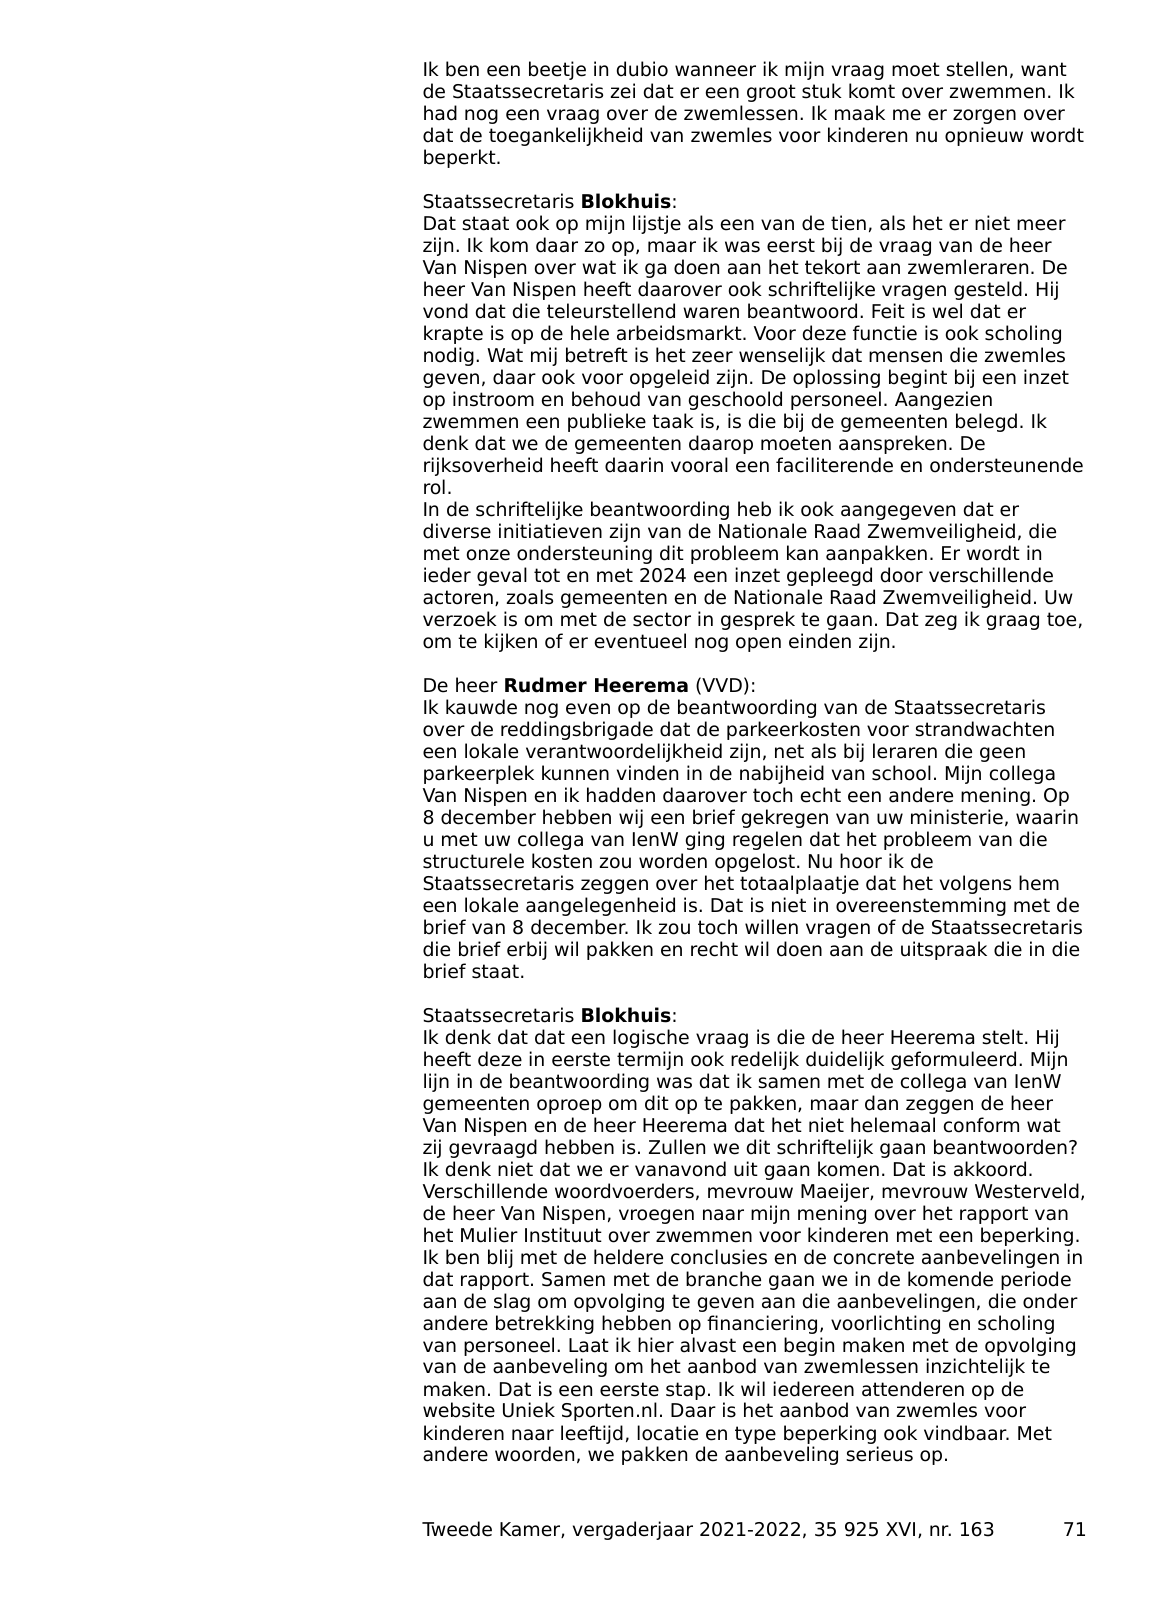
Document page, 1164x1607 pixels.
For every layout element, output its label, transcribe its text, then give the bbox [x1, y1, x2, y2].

text Dat staat ook op mijn lijstje als een van de tien, als het er niet meer zijn. Ik kom daar zo op, maar ik was eerst bij de vraag van de heer Van Nispen over wat ik ga doen aan het tekort aan zwemleraren. De heer Van Nispen heeft daarover ook schriftelijke vragen gesteld. Hij vond dat die teleurstellend waren beantwoord. Feit is wel dat er krapte is op de hele arbeidsmarkt. Voor deze functie is ook scholing nodig. Wat mij betreft is het zeer wenselijk dat mensen die zwemles geven, daar ook voor opgeleid zijn. De oplossing begint bij een inzet op instroom en behoud van geschoold personeel. Aangezien zwemmen een publieke taak is, is die bij de gemeenten belegd. Ik denk dat we de gemeenten daarop moeten aanspreken. De rijksoverheid heeft daarin vooral een faciliterende en ondersteunende rol. [422, 213, 1087, 499]
text Staatssecretaris Blokhuis: [422, 1005, 1087, 1027]
text Ik denk dat dat een logische vraag is die de heer Heerema stelt. Hij heeft deze in eerste termijn ook redelijk duidelijk geformuleerd. Mijn lijn in de beantwoording was dat ik samen met de collega van IenW gemeenten oproep om dit op te pakken, maar dan zeggen de heer Van Nispen en de heer Heerema dat het niet helemaal conform wat zij gevraagd hebben is. Zullen we dit schriftelijk gaan beantwoorden? Ik denk niet dat we er vanavond uit gaan komen. Dat is akkoord. [422, 1027, 1087, 1181]
text Verschillende woordvoerders, mevrouw Maeijer, mevrouw Westerveld, de heer Van Nispen, vroegen naar mijn mening over het rapport van het Mulier Instituut over zwemmen voor kinderen met een beperking. Ik ben blij met de heldere conclusies en de concrete aanbevelingen in dat rapport. Samen met de branche gaan we in de komende periode aan de slag om opvolging te geven aan die aanbevelingen, die onder andere betrekking hebben op financiering, voorlichting en scholing van personeel. Laat ik hier alvast een begin maken met de opvolging van de aanbeveling om het aanbod van zwemlessen inzichtelijk te maken. Dat is een eerste stap. Ik wil iedereen attenderen op de website Uniek Sporten.nl. Daar is het aanbod van zwemles voor kinderen naar leeftijd, locatie en type beperking ook vindbaar. Met andere woorden, we pakken de aanbeveling serieus op. [422, 1181, 1087, 1466]
text Ik kauwde nog even op de beantwoording van de Staatssecretaris over de reddingsbrigade dat de parkeerkosten voor strandwachten een lokale verantwoordelijkheid zijn, net als bij leraren die geen parkeerplek kunnen vinden in de nabijheid van school. Mijn collega Van Nispen en ik hadden daarover toch echt een andere mening. Op 8 december hebben wij een brief gekregen van uw ministerie, waarin u met uw collega van IenW ging regelen dat het probleem van die structurele kosten zou worden opgelost. Nu hoor ik de Staatssecretaris zeggen over het totaalplaatje dat het volgens hem een lokale aangelegenheid is. Dat is niet in overeenstemming met de brief van 8 december. Ik zou toch willen vragen of de Staatssecretaris die brief erbij wil pakken en recht wil doen aan de uitspraak die in die brief staat. [422, 697, 1087, 983]
text Ik ben een beetje in dubio wanneer ik mijn vraag moet stellen, want de Staatssecretaris zei dat er een groot stuk komt over zwemmen. Ik had nog een vraag over de zwemlessen. Ik maak me er zorgen over dat de toegankelijkheid van zwemles voor kinderen nu opnieuw wordt beperkt. [422, 59, 1087, 169]
text Staatssecretaris Blokhuis: [422, 191, 1087, 213]
text In de schriftelijke beantwoording heb ik ook aangegeven dat er diverse initiatieven zijn van de Nationale Raad Zwemveiligheid, die met onze ondersteuning dit probleem kan aanpakken. Er wordt in ieder geval tot en met 2024 een inzet gepleegd door verschillende actoren, zoals gemeenten en de Nationale Raad Zwemveiligheid. Uw verzoek is om met de sector in gesprek te gaan. Dat zeg ik graag toe, om te kijken of er eventueel nog open einden zijn. [422, 499, 1087, 653]
text De heer Rudmer Heerema (VVD): [422, 675, 1087, 697]
